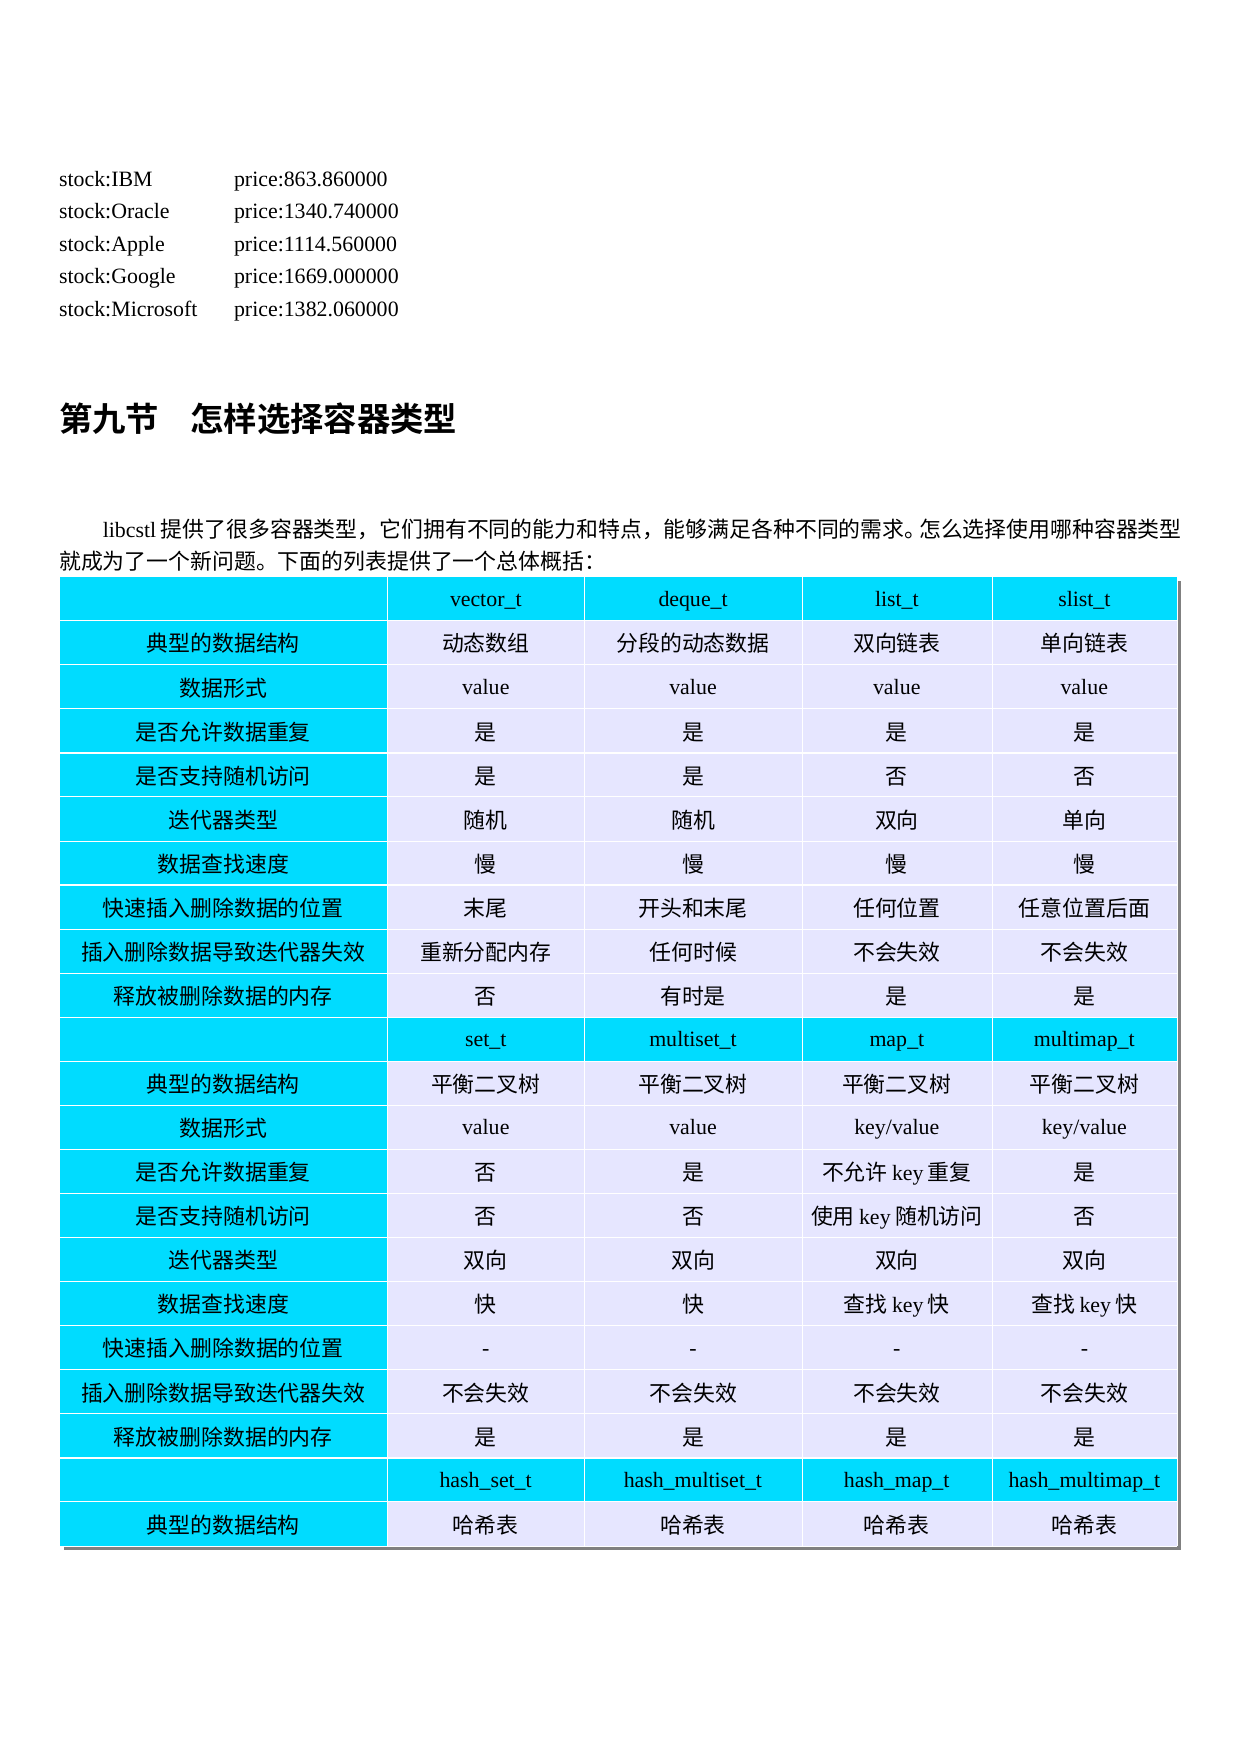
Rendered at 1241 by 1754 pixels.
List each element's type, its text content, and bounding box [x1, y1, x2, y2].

table_cell hash_map_t [803, 1459, 992, 1501]
table_cell 哈希表 [585, 1502, 802, 1546]
table_cell 不会失效 [993, 930, 1177, 973]
table_cell 是 [803, 1414, 992, 1457]
table_cell 平衡二叉树 [993, 1062, 1177, 1105]
table_cell hash_multiset_t [585, 1459, 802, 1501]
table_cell 不会失效 [803, 1370, 992, 1413]
table_cell 否 [388, 974, 584, 1017]
subtitle 怎样选择容器类型 [59, 384, 1181, 449]
table_cell multiset_t [585, 1018, 802, 1061]
table_cell 否 [993, 1194, 1177, 1237]
table_cell 双向 [585, 1238, 802, 1281]
table_cell 查找key快 [803, 1282, 992, 1325]
table_cell 是否允许数据重复 [60, 1150, 387, 1193]
table_cell 双向链表 [803, 621, 992, 664]
table_cell value [388, 665, 584, 708]
table_cell value [993, 665, 1177, 708]
table_cell 双向 [993, 1238, 1177, 1281]
table_cell 末尾 [388, 886, 584, 929]
table_cell 典型的数据结构 [60, 1062, 387, 1105]
table_cell 数据查找速度 [60, 842, 387, 884]
table_cell 是 [388, 709, 584, 752]
table_cell 双向 [388, 1238, 584, 1281]
table_cell 是 [585, 754, 802, 796]
table_header deque_t [585, 577, 802, 620]
table_cell 分段的动态数据 [585, 621, 802, 664]
table_cell 不会失效 [585, 1370, 802, 1413]
table_cell 动态数组 [388, 621, 584, 664]
table_cell value [585, 665, 802, 708]
table_cell [60, 1018, 387, 1061]
table_cell 是 [803, 709, 992, 752]
table_cell 平衡二叉树 [803, 1062, 992, 1105]
table_cell hash_set_t [388, 1459, 584, 1501]
table_cell 迭代器类型 [60, 1238, 387, 1281]
text stock:Google price:1669.000000 [59, 259, 1181, 292]
table_cell 否 [388, 1194, 584, 1237]
table_cell 随机 [388, 797, 584, 841]
table_cell 单向 [993, 797, 1177, 841]
table_cell 平衡二叉树 [388, 1062, 584, 1105]
table_cell 否 [803, 754, 992, 796]
table_cell 是 [388, 754, 584, 796]
table_cell 慢 [993, 842, 1177, 884]
table_cell 慢 [388, 842, 584, 884]
table_cell 快速插入删除数据的位置 [60, 1326, 387, 1369]
table_cell 数据形式 [60, 1106, 387, 1149]
table_cell 是否支持随机访问 [60, 1194, 387, 1237]
table_cell 插入删除数据导致迭代器失效 [60, 930, 387, 973]
table_cell set_t [388, 1018, 584, 1061]
table_cell 重新分配内存 [388, 930, 584, 973]
table_cell - [585, 1326, 802, 1369]
table_header vector_t [388, 577, 584, 620]
table_cell 慢 [803, 842, 992, 884]
table_cell key/value [993, 1106, 1177, 1149]
table_cell 不会失效 [993, 1370, 1177, 1413]
table_cell 是 [993, 974, 1177, 1017]
table_cell 开头和末尾 [585, 886, 802, 929]
table_cell - [388, 1326, 584, 1369]
table_cell 插入删除数据导致迭代器失效 [60, 1370, 387, 1413]
table_cell 查找key快 [993, 1282, 1177, 1325]
table_cell value [803, 665, 992, 708]
table_cell map_t [803, 1018, 992, 1061]
text libcstl提供了很多容器类型，它们拥有不同的能力和特点，能够满足各种不同的需求。怎么选择使用哪种容器类型就成为了一个新问题。下面的列表提供了一个总体概括： [59, 511, 1181, 576]
table_cell 是 [803, 974, 992, 1017]
table_cell 数据形式 [60, 665, 387, 708]
table_cell 哈希表 [803, 1502, 992, 1546]
table_cell 平衡二叉树 [585, 1062, 802, 1105]
table_cell 随机 [585, 797, 802, 841]
table_cell 有时是 [585, 974, 802, 1017]
table_cell 快 [388, 1282, 584, 1325]
table_cell 数据查找速度 [60, 1282, 387, 1325]
table_cell 是 [585, 1150, 802, 1193]
table_cell 否 [993, 754, 1177, 796]
table_cell 是 [585, 1414, 802, 1457]
table_cell 典型的数据结构 [60, 1502, 387, 1546]
table_cell 任意位置后面 [993, 886, 1177, 929]
table_cell 是否允许数据重复 [60, 709, 387, 752]
table_cell [60, 1459, 387, 1501]
table_cell 快速插入删除数据的位置 [60, 886, 387, 929]
table_cell 任何时候 [585, 930, 802, 973]
table_cell 否 [388, 1150, 584, 1193]
table_cell 哈希表 [993, 1502, 1177, 1546]
table_cell 双向 [803, 797, 992, 841]
table_cell 是否支持随机访问 [60, 754, 387, 796]
table_cell 是 [993, 1414, 1177, 1457]
table_cell value [388, 1106, 584, 1149]
table_cell 典型的数据结构 [60, 621, 387, 664]
table_cell 释放被删除数据的内存 [60, 974, 387, 1017]
text stock:Oracle price:1340.740000 [59, 194, 1181, 227]
table_cell hash_multimap_t [993, 1459, 1177, 1501]
text stock:IBM price:863.860000 [59, 162, 1181, 194]
table_cell multimap_t [993, 1018, 1177, 1061]
table_cell 单向链表 [993, 621, 1177, 664]
text stock:Microsoft price:1382.060000 [59, 292, 1181, 324]
table_header slist_t [993, 577, 1177, 620]
table_cell value [585, 1106, 802, 1149]
table_cell 是 [585, 709, 802, 752]
table_cell 不会失效 [388, 1370, 584, 1413]
table_cell 任何位置 [803, 886, 992, 929]
table_cell 慢 [585, 842, 802, 884]
table_cell 否 [585, 1194, 802, 1237]
table_cell - [803, 1326, 992, 1369]
table_cell 使用key随机访问 [803, 1194, 992, 1237]
table_cell key/value [803, 1106, 992, 1149]
table_cell 不允许key重复 [803, 1150, 992, 1193]
table_cell 释放被删除数据的内存 [60, 1414, 387, 1457]
table_cell 是 [388, 1414, 584, 1457]
table_cell 不会失效 [803, 930, 992, 973]
text stock:Apple price:1114.560000 [59, 227, 1181, 259]
table_cell 快 [585, 1282, 802, 1325]
table_cell 是 [993, 709, 1177, 752]
table_cell 迭代器类型 [60, 797, 387, 841]
table_cell 哈希表 [388, 1502, 584, 1546]
table_cell 是 [993, 1150, 1177, 1193]
table_cell - [993, 1326, 1177, 1369]
table_header list_t [803, 577, 992, 620]
table_cell 双向 [803, 1238, 992, 1281]
table_header [60, 577, 387, 620]
